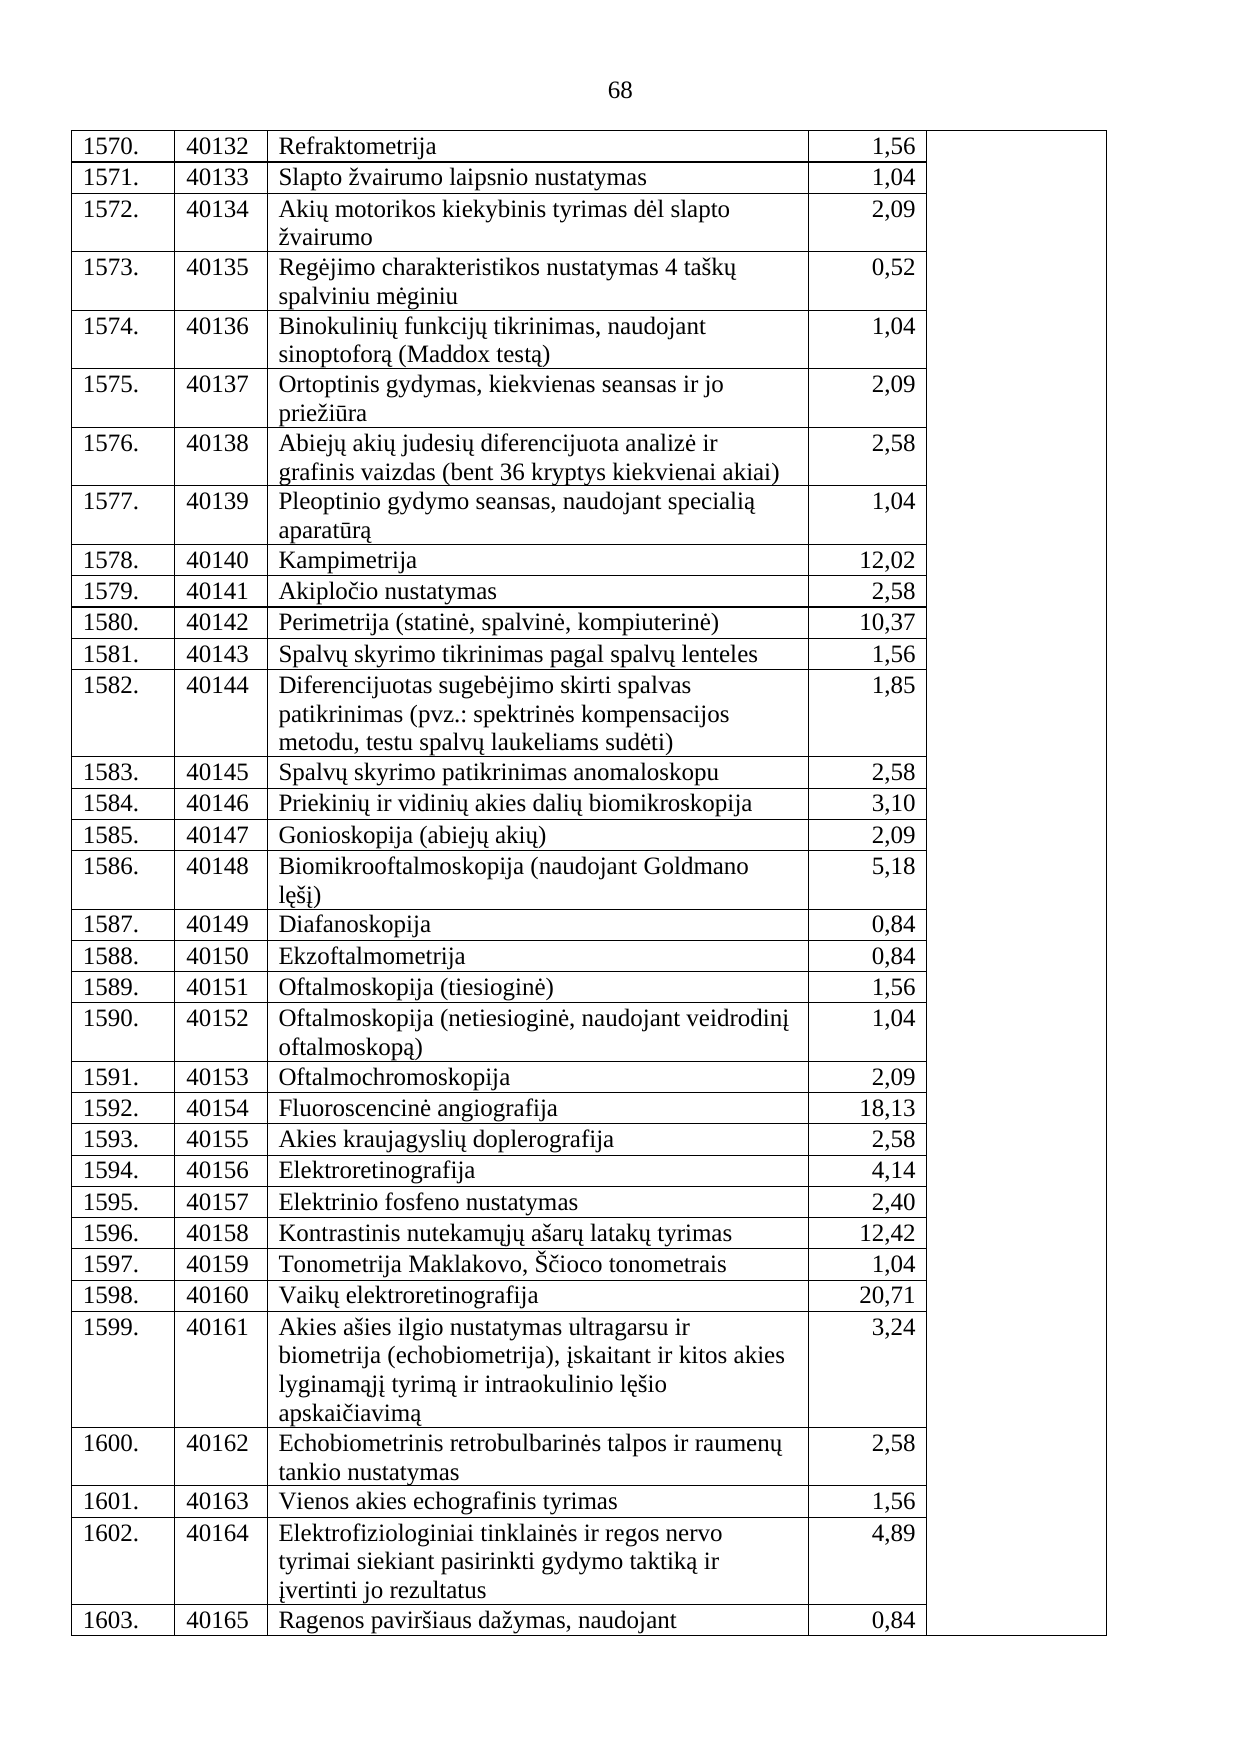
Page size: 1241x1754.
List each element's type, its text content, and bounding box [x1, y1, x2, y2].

table_cell [1107, 1517, 1120, 1604]
table_cell 1572. [72, 194, 174, 251]
table_cell [1107, 1155, 1120, 1186]
table_cell [1107, 368, 1120, 427]
table_cell 1596. [72, 1218, 174, 1248]
table_cell 40165 [175, 1605, 267, 1635]
table_cell 1,04 [809, 1003, 926, 1061]
table_cell 1597. [72, 1249, 174, 1279]
table_cell Binokulinių funkcijų tikrinimas, naudojant sinoptoforą (Maddox testą) [268, 311, 808, 368]
table_cell 1581. [72, 639, 174, 669]
table_cell 40133 [175, 163, 267, 193]
table_cell Spalvų skyrimo patikrinimas anomaloskopu [268, 757, 808, 787]
table_cell 1,04 [809, 1249, 926, 1279]
table_cell 40153 [175, 1062, 267, 1092]
table_cell 1571. [72, 163, 174, 193]
table_cell 1,85 [809, 670, 926, 756]
table_cell 1580. [72, 608, 174, 638]
table_cell 3,10 [809, 789, 926, 819]
table_cell [1107, 575, 1120, 606]
table_cell [1107, 161, 1120, 193]
table_cell Oftalmoskopija (tiesioginė) [268, 972, 808, 1002]
table_cell Diafanoskopija [268, 910, 808, 940]
table_cell Gonioskopija (abiejų akių) [268, 820, 808, 850]
table_cell 1,04 [809, 311, 926, 368]
table_cell [927, 131, 1106, 1635]
table_cell 40158 [175, 1218, 267, 1248]
table_cell 40145 [175, 757, 267, 787]
table_cell Regėjimo charakteristikos nustatymas 4 taškų spalviniu mėginiu [268, 252, 808, 310]
table_cell 40141 [175, 576, 267, 606]
table_cell 40140 [175, 545, 267, 575]
table_cell 2,09 [809, 1062, 926, 1092]
table_cell 1603. [72, 1605, 174, 1635]
table_cell 12,02 [809, 545, 926, 575]
table_cell [1107, 1604, 1120, 1635]
table_cell [1107, 1061, 1120, 1092]
table_cell Fluoroscencinė angiografija [268, 1093, 808, 1123]
table_cell 40146 [175, 789, 267, 819]
table_cell 40160 [175, 1281, 267, 1311]
table_cell 1573. [72, 252, 174, 310]
table_cell 1589. [72, 972, 174, 1002]
table_cell 1591. [72, 1062, 174, 1092]
table_cell [1107, 638, 1120, 669]
table_cell 40164 [175, 1518, 267, 1604]
table_cell Ekzoftalmometrija [268, 941, 808, 971]
table_cell 1594. [72, 1156, 174, 1186]
table_cell Abiejų akių judesių diferencijuota analizė ir grafinis vaizdas (bent 36 kryptys kiekvienai akiai) [268, 428, 808, 485]
table_cell 40151 [175, 972, 267, 1002]
table_cell 1600. [72, 1428, 174, 1485]
table_cell 40159 [175, 1249, 267, 1279]
table_cell [1107, 251, 1120, 310]
table_cell [1107, 606, 1120, 638]
table_cell Diferencijuotas sugebėjimo skirti spalvas patikrinimas (pvz.: spektrinės kompensacijos metodu, testu spalvų laukeliams sudėti) [268, 670, 808, 756]
table_cell 2,40 [809, 1187, 926, 1217]
table_cell 1592. [72, 1093, 174, 1123]
table_cell 2,58 [809, 576, 926, 606]
table_cell 40137 [175, 369, 267, 427]
table_cell 1598. [72, 1281, 174, 1311]
table_cell [1107, 1427, 1120, 1485]
table_cell 1575. [72, 369, 174, 427]
table_cell 2,58 [809, 1124, 926, 1154]
table_cell Akies ašies ilgio nustatymas ultragarsu ir biometrija (echobiometrija), įskaitant ir kitos akies lyginamąjį tyrimą ir intraokulinio lęšio apskaičiavimą [268, 1312, 808, 1427]
table_cell [1107, 130, 1120, 161]
table_cell 40143 [175, 639, 267, 669]
table_cell Spalvų skyrimo tikrinimas pagal spalvų lenteles [268, 639, 808, 669]
table_cell Vaikų elektroretinografija [268, 1281, 808, 1311]
table_cell 40142 [175, 608, 267, 638]
table_cell Refraktometrija [268, 131, 808, 161]
table_cell [1107, 544, 1120, 575]
table_cell 1599. [72, 1312, 174, 1427]
table_cell 40148 [175, 851, 267, 908]
table_cell 1586. [72, 851, 174, 908]
table_cell 1584. [72, 789, 174, 819]
table_cell Kontrastinis nutekamųjų ašarų latakų tyrimas [268, 1218, 808, 1248]
table_cell [1107, 819, 1120, 850]
table_cell 40152 [175, 1003, 267, 1061]
table_cell 1,56 [809, 1486, 926, 1517]
table_cell 1593. [72, 1124, 174, 1154]
table_cell [1107, 940, 1120, 971]
table_cell 1585. [72, 820, 174, 850]
table_cell [1107, 1092, 1120, 1123]
table_cell Ragenos paviršiaus dažymas, naudojant [268, 1605, 808, 1635]
table_cell [1107, 756, 1120, 787]
table_cell 4,89 [809, 1518, 926, 1604]
table_cell [1107, 1485, 1120, 1517]
table_cell 1,56 [809, 639, 926, 669]
table_cell 2,58 [809, 757, 926, 787]
table_cell 40150 [175, 941, 267, 971]
table_cell [1107, 850, 1120, 908]
table_cell 1574. [72, 311, 174, 368]
table_cell 40157 [175, 1187, 267, 1217]
table_cell 40144 [175, 670, 267, 756]
table_cell 40149 [175, 910, 267, 940]
table_cell 20,71 [809, 1281, 926, 1311]
table_cell Biomikrooftalmoskopija (naudojant Goldmano lęšį) [268, 851, 808, 908]
table_cell 40136 [175, 311, 267, 368]
table_cell 1601. [72, 1486, 174, 1517]
table_cell [1107, 1311, 1120, 1427]
table_cell Akipločio nustatymas [268, 576, 808, 606]
table_cell 1576. [72, 428, 174, 485]
table_cell Pleoptinio gydymo seansas, naudojant specialią aparatūrą [268, 486, 808, 544]
table_cell 2,09 [809, 369, 926, 427]
table_cell Akies kraujagyslių doplerografija [268, 1124, 808, 1154]
table_cell [1107, 669, 1120, 756]
table_cell Elektrofiziologiniai tinklainės ir regos nervo tyrimai siekiant pasirinkti gydymo taktiką ir įvertinti jo rezultatus [268, 1518, 808, 1604]
table_cell 1583. [72, 757, 174, 787]
table_cell 0,52 [809, 252, 926, 310]
table_cell 1,04 [809, 163, 926, 193]
table_cell Elektroretinografija [268, 1156, 808, 1186]
table_cell [1107, 909, 1120, 940]
table_cell Vienos akies echografinis tyrimas [268, 1486, 808, 1517]
table_cell 1590. [72, 1003, 174, 1061]
table_cell 1,56 [809, 972, 926, 1002]
table_cell [1107, 485, 1120, 544]
table_cell 1577. [72, 486, 174, 544]
table_cell 4,14 [809, 1156, 926, 1186]
table_cell 5,18 [809, 851, 926, 908]
table_cell Priekinių ir vidinių akies dalių biomikroskopija [268, 789, 808, 819]
table_cell 0,84 [809, 941, 926, 971]
table_cell 10,37 [809, 608, 926, 638]
table_cell Kampimetrija [268, 545, 808, 575]
table_cell Ortoptinis gydymas, kiekvienas seansas ir jo priežiūra [268, 369, 808, 427]
table_cell Akių motorikos kiekybinis tyrimas dėl slapto žvairumo [268, 194, 808, 251]
table_cell 40132 [175, 131, 267, 161]
table_cell 2,09 [809, 820, 926, 850]
table_cell 40139 [175, 486, 267, 544]
table_cell 12,42 [809, 1218, 926, 1248]
table_cell 40162 [175, 1428, 267, 1485]
table_cell 40163 [175, 1486, 267, 1517]
table_cell [1107, 1123, 1120, 1154]
table_cell [1107, 1248, 1120, 1279]
table_cell 1,56 [809, 131, 926, 161]
table_cell 0,84 [809, 910, 926, 940]
table_cell 40154 [175, 1093, 267, 1123]
table_cell 40161 [175, 1312, 267, 1427]
table_cell 40155 [175, 1124, 267, 1154]
table_cell 1602. [72, 1518, 174, 1604]
table_cell 1587. [72, 910, 174, 940]
table_cell [1107, 1186, 1120, 1217]
table_cell 1595. [72, 1187, 174, 1217]
table_cell 1582. [72, 670, 174, 756]
table_cell 1588. [72, 941, 174, 971]
table_cell 2,58 [809, 428, 926, 485]
table_cell [1107, 193, 1120, 251]
table_cell [1107, 788, 1120, 819]
table_cell 2,58 [809, 1428, 926, 1485]
table_cell [1107, 310, 1120, 368]
table_cell [1107, 971, 1120, 1002]
table_cell Oftalmochromoskopija [268, 1062, 808, 1092]
table_cell 40134 [175, 194, 267, 251]
table_cell 40138 [175, 428, 267, 485]
table_cell 40156 [175, 1156, 267, 1186]
table_cell 1570. [72, 131, 174, 161]
table_cell 0,84 [809, 1605, 926, 1635]
table_cell [1107, 1280, 1120, 1311]
table_cell Perimetrija (statinė, spalvinė, kompiuterinė) [268, 608, 808, 638]
table_cell [1107, 1217, 1120, 1248]
table_cell 40135 [175, 252, 267, 310]
table_cell Elektrinio fosfeno nustatymas [268, 1187, 808, 1217]
table_cell 18,13 [809, 1093, 926, 1123]
table_cell Tonometrija Maklakovo, Ščioco tonometrais [268, 1249, 808, 1279]
table_cell 3,24 [809, 1312, 926, 1427]
table_cell [1107, 427, 1120, 485]
table_cell 1579. [72, 576, 174, 606]
table_cell 40147 [175, 820, 267, 850]
table_cell Oftalmoskopija (netiesioginė, naudojant veidrodinį oftalmoskopą) [268, 1003, 808, 1061]
table_cell [1107, 1002, 1120, 1061]
table_cell 1,04 [809, 486, 926, 544]
table_cell Echobiometrinis retrobulbarinės talpos ir raumenų tankio nustatymas [268, 1428, 808, 1485]
table_cell 2,09 [809, 194, 926, 251]
table_cell 1578. [72, 545, 174, 575]
table_cell Slapto žvairumo laipsnio nustatymas [268, 163, 808, 193]
